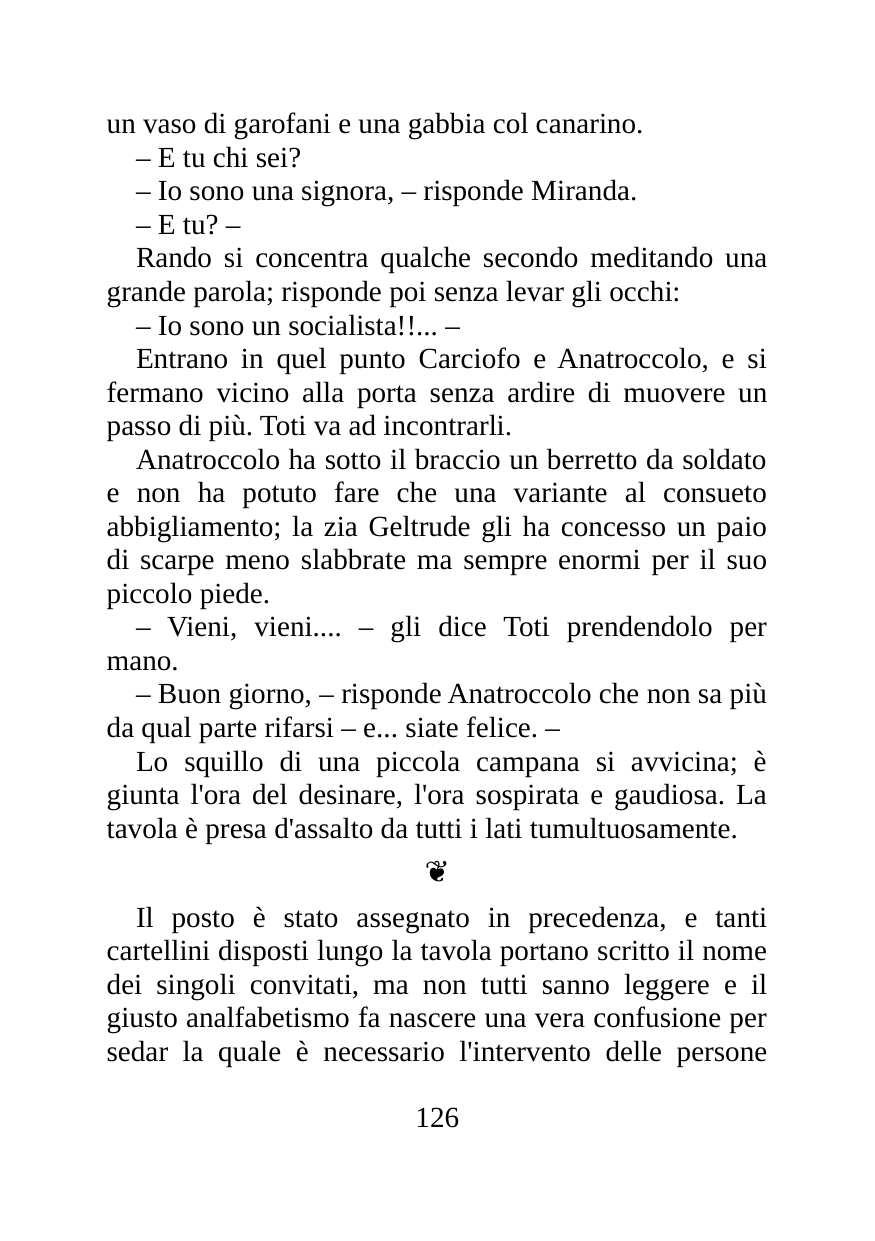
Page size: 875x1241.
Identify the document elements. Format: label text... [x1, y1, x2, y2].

text Il posto è stato assegnato in precedenza, e tanti cartellini disposti lungo la tavola portano scritto il nome dei singoli convitati, ma non tutti sanno leggere e il giusto analfabetismo fa nascere una vera confusione per sedar la quale è necessario l'intervento delle persone [106, 900, 768, 1067]
text Anatroccolo ha sotto il braccio un berretto da soldato e non ha potuto fare che una variante al consueto abbigliamento; la zia Geltrude gli ha concesso un paio di scarpe meno slabbrate ma sempre enormi per il suo piccolo piede. [106, 442, 768, 609]
text Entrano in quel punto Carciofo e Anatroccolo, e si fermano vicino alla porta senza ardire di muovere un passo di più. Toti va ad incontrarli. [106, 341, 768, 442]
text Rando si concentra qualche secondo meditando una grande parola; risponde poi senza levar gli occhi: [106, 241, 768, 308]
text ‒ Io sono una signora, ‒ risponde Miranda. [106, 173, 768, 207]
text ‒ Io sono un socialista!!... ‒ [106, 308, 768, 341]
text ❦ [106, 855, 768, 889]
text ‒ Vieni, vieni.... ‒ gli dice Toti prendendolo per mano. [106, 609, 768, 677]
text ‒ E tu chi sei? [106, 140, 768, 173]
text un vaso di garofani e una gabbia col canarino. [106, 106, 768, 140]
text Lo squillo di una piccola campana si avvicina; è giunta l'ora del desinare, l'ora sospirata e gaudiosa. La tavola è presa d'assalto da tutti i lati tumultuosamente. [106, 744, 768, 844]
text ‒ E tu? ‒ [106, 207, 768, 241]
text ‒ Buon giorno, ‒ risponde Anatroccolo che non sa più da qual parte rifarsi ‒ e... siate felice. ‒ [106, 677, 768, 744]
